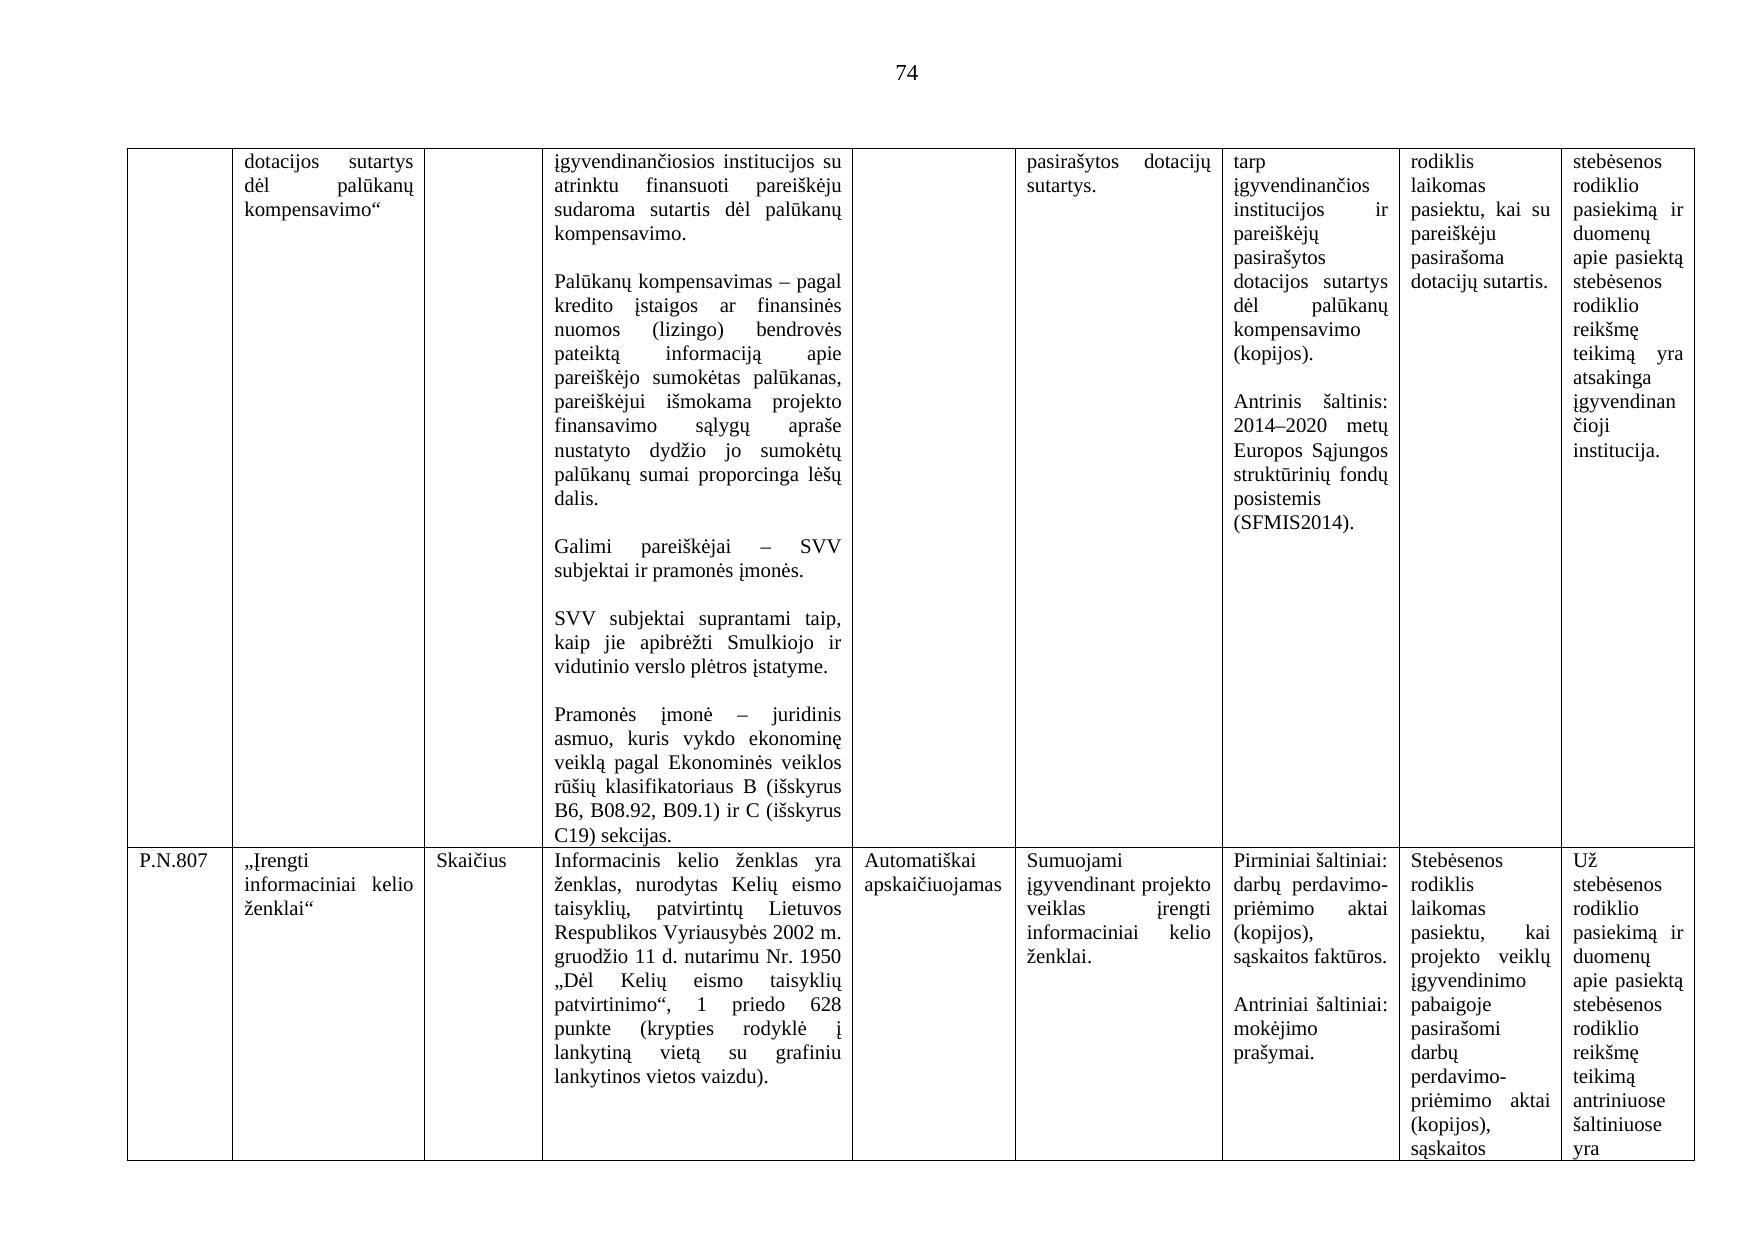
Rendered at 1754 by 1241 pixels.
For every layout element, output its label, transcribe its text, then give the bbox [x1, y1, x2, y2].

table_cell Automatiškai apskaičiuojamas [853, 848, 1015, 1160]
table_cell „Įrengti informaciniai kelio ženklai“ [233, 848, 424, 1160]
table_cell stebėsenos rodiklio pasiekimą ir duomenų apie pasiektą stebėsenos rodiklio reikšmę teikimą yra atsakinga įgyvendinančioji institucija. [1562, 149, 1694, 847]
table_cell Stebėsenos rodiklis laikomas pasiektu, kai projekto veiklų įgyvendinimo pabaigoje pasirašomi darbų perdavimo-priėmimo aktai (kopijos), sąskaitos [1400, 848, 1561, 1160]
table_cell P.N.807 [128, 848, 232, 1160]
table_cell dotacijos sutartys dėl palūkanų kompensavimo“ [233, 149, 424, 847]
table_cell rodiklis laikomas pasiektu, kai su pareiškėju pasirašoma dotacijų sutartis. [1400, 149, 1561, 847]
table_cell Už stebėsenos rodiklio pasiekimą ir duomenų apie pasiektą stebėsenos rodiklio reikšmę teikimą antriniuose šaltiniuose yra [1562, 848, 1694, 1160]
table_cell Skaičius [425, 848, 542, 1160]
table_cell įgyvendinančiosios institucijos su atrinktu finansuoti pareiškėju sudaroma sutartis dėl palūkanų kompensavimo. Palūkanų kompensavimas – pagal kredito įstaigos ar finansinės nuomos (lizingo) bendrovės pateiktą informaciją apie pareiškėjo sumokėtas palūkanas, pareiškėjui išmokama projekto finansavimo sąlygų apraše nustatyto dydžio jo sumokėtų palūkanų sumai proporcinga lėšų dalis. Galimi pareiškėjai – SVV subjektai ir pramonės įmonės. SVV subjektai suprantami taip, kaip jie apibrėžti Smulkiojo ir vidutinio verslo plėtros įstatyme. Pramonės įmonė – juridinis asmuo, kuris vykdo ekonominę veiklą pagal Ekonominės veiklos rūšių klasifikatoriaus B (išskyrus B6, B08.92, B09.1) ir C (išskyrus C19) sekcijas. [543, 149, 852, 847]
table_cell Sumuojami įgyvendinant projekto veiklas įrengti informaciniai kelio ženklai. [1016, 848, 1222, 1160]
table_cell Pirminiai šaltiniai: darbų perdavimo-priėmimo aktai (kopijos), sąskaitos faktūros. Antriniai šaltiniai: mokėjimo prašymai. [1223, 848, 1399, 1160]
table_cell [853, 149, 1015, 847]
table_cell tarp įgyvendinančios institucijos ir pareiškėjų pasirašytos dotacijos sutartys dėl palūkanų kompensavimo (kopijos). Antrinis šaltinis: 2014–2020 metų Europos Sąjungos struktūrinių fondų posistemis (SFMIS2014). [1223, 149, 1399, 847]
table_cell [425, 149, 542, 847]
table_cell Informacinis kelio ženklas yra ženklas, nurodytas Kelių eismo taisyklių, patvirtintų Lietuvos Respublikos Vyriausybės 2002 m. gruodžio 11 d. nutarimu Nr. 1950 „Dėl Kelių eismo taisyklių patvirtinimo“, 1 priedo 628 punkte (krypties rodyklė į lankytiną vietą su grafiniu lankytinos vietos vaizdu). [543, 848, 852, 1160]
table_cell [128, 149, 232, 847]
table_cell pasirašytos dotacijų sutartys. [1016, 149, 1222, 847]
